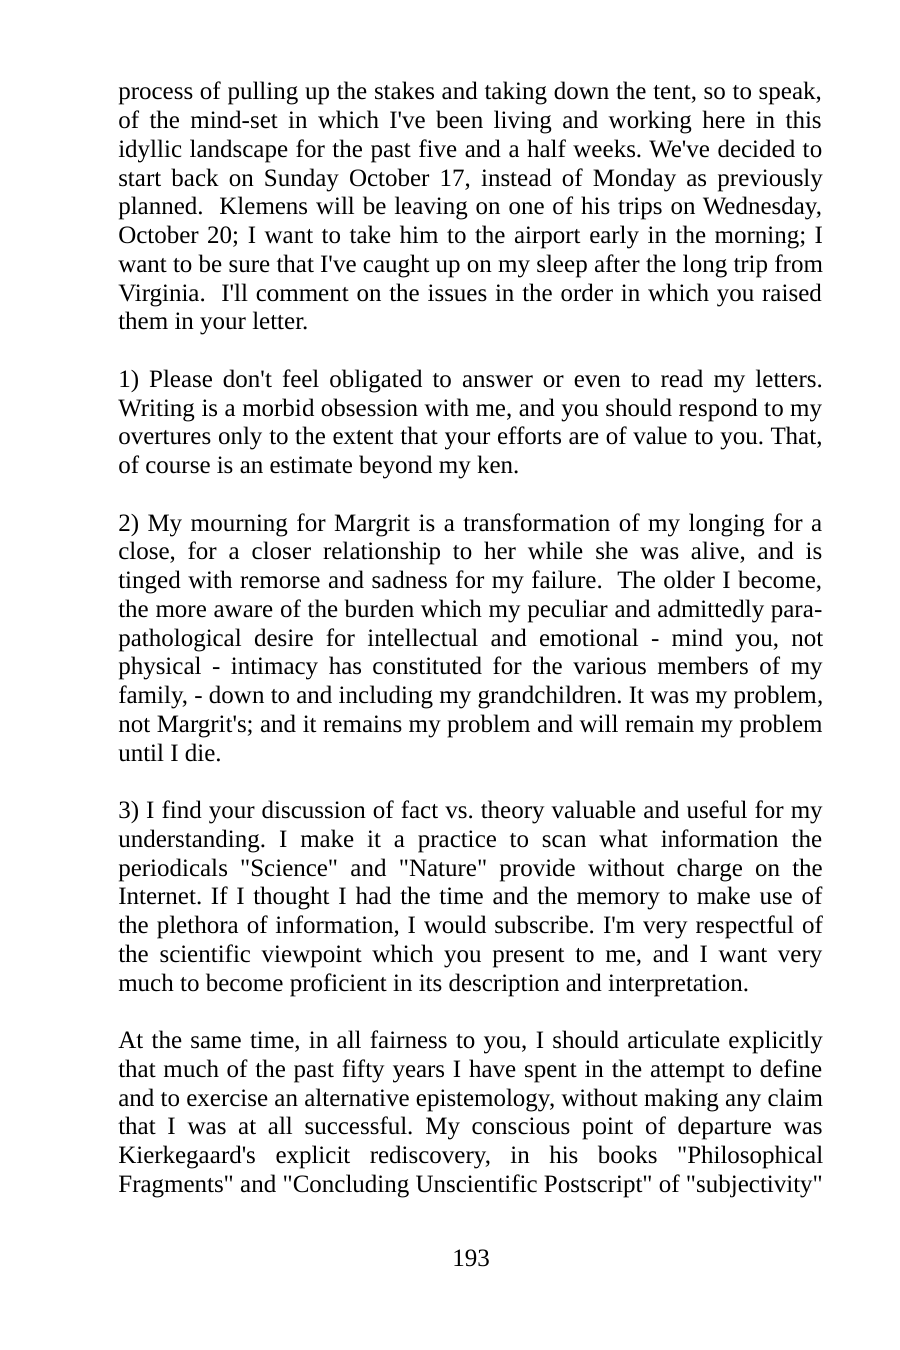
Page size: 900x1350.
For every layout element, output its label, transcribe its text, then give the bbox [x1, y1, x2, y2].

text 3) I find your discussion of fact vs. theory valuable and useful for my understanding. I make it a practice to scan what information the periodicals "Science" and "Nature" provide without charge on the Internet. If I thought I had the time and the memory to make use of the plethora of information, I would subscribe. I'm very respectful of the scientific viewpoint which you present to me, and I want very much to become proficient in its description and interpretation. [118, 795, 823, 996]
text 2) My mourning for Margrit is a transformation of my longing for a close, for a closer relationship to her while she was alive, and is tinged with remorse and sadness for my failure. The older I become, the more aware of the burden which my peculiar and admittedly para-pathological desire for intellectual and emotional - mind you, not physical - intimacy has constituted for the various members of my family, - down to and including my grandchildren. It was my problem, not Margrit's; and it remains my problem and will remain my problem until I die. [118, 508, 823, 766]
text At the same time, in all fairness to you, I should articulate explicitly that much of the past fifty years I have spent in the attempt to define and to exercise an alternative epistemology, without making any claim that I was at all successful. My conscious point of departure was Kierkegaard's explicit rediscovery, in his books "Philosophical Fragments" and "Concluding Unscientific Postscript" of "subjectivity" [118, 1025, 823, 1198]
text 1) Please don't feel obligated to answer or even to read my letters. Writing is a morbid obsession with me, and you should respond to my overtures only to the extent that your efforts are of value to you. That, of course is an estimate beyond my ken. [118, 364, 823, 479]
text process of pulling up the stakes and taking down the tent, so to speak, of the mind-set in which I've been living and working here in this idyllic landscape for the past five and a half weeks. We've decided to start back on Sunday October 17, instead of Monday as previously planned. Klemens will be leaving on one of his trips on Wednesday, October 20; I want to take him to the airport early in the morning; I want to be sure that I've caught up on my sleep after the long trip from Virginia. I'll comment on the issues in the order in which you raised them in your letter. [118, 76, 823, 335]
